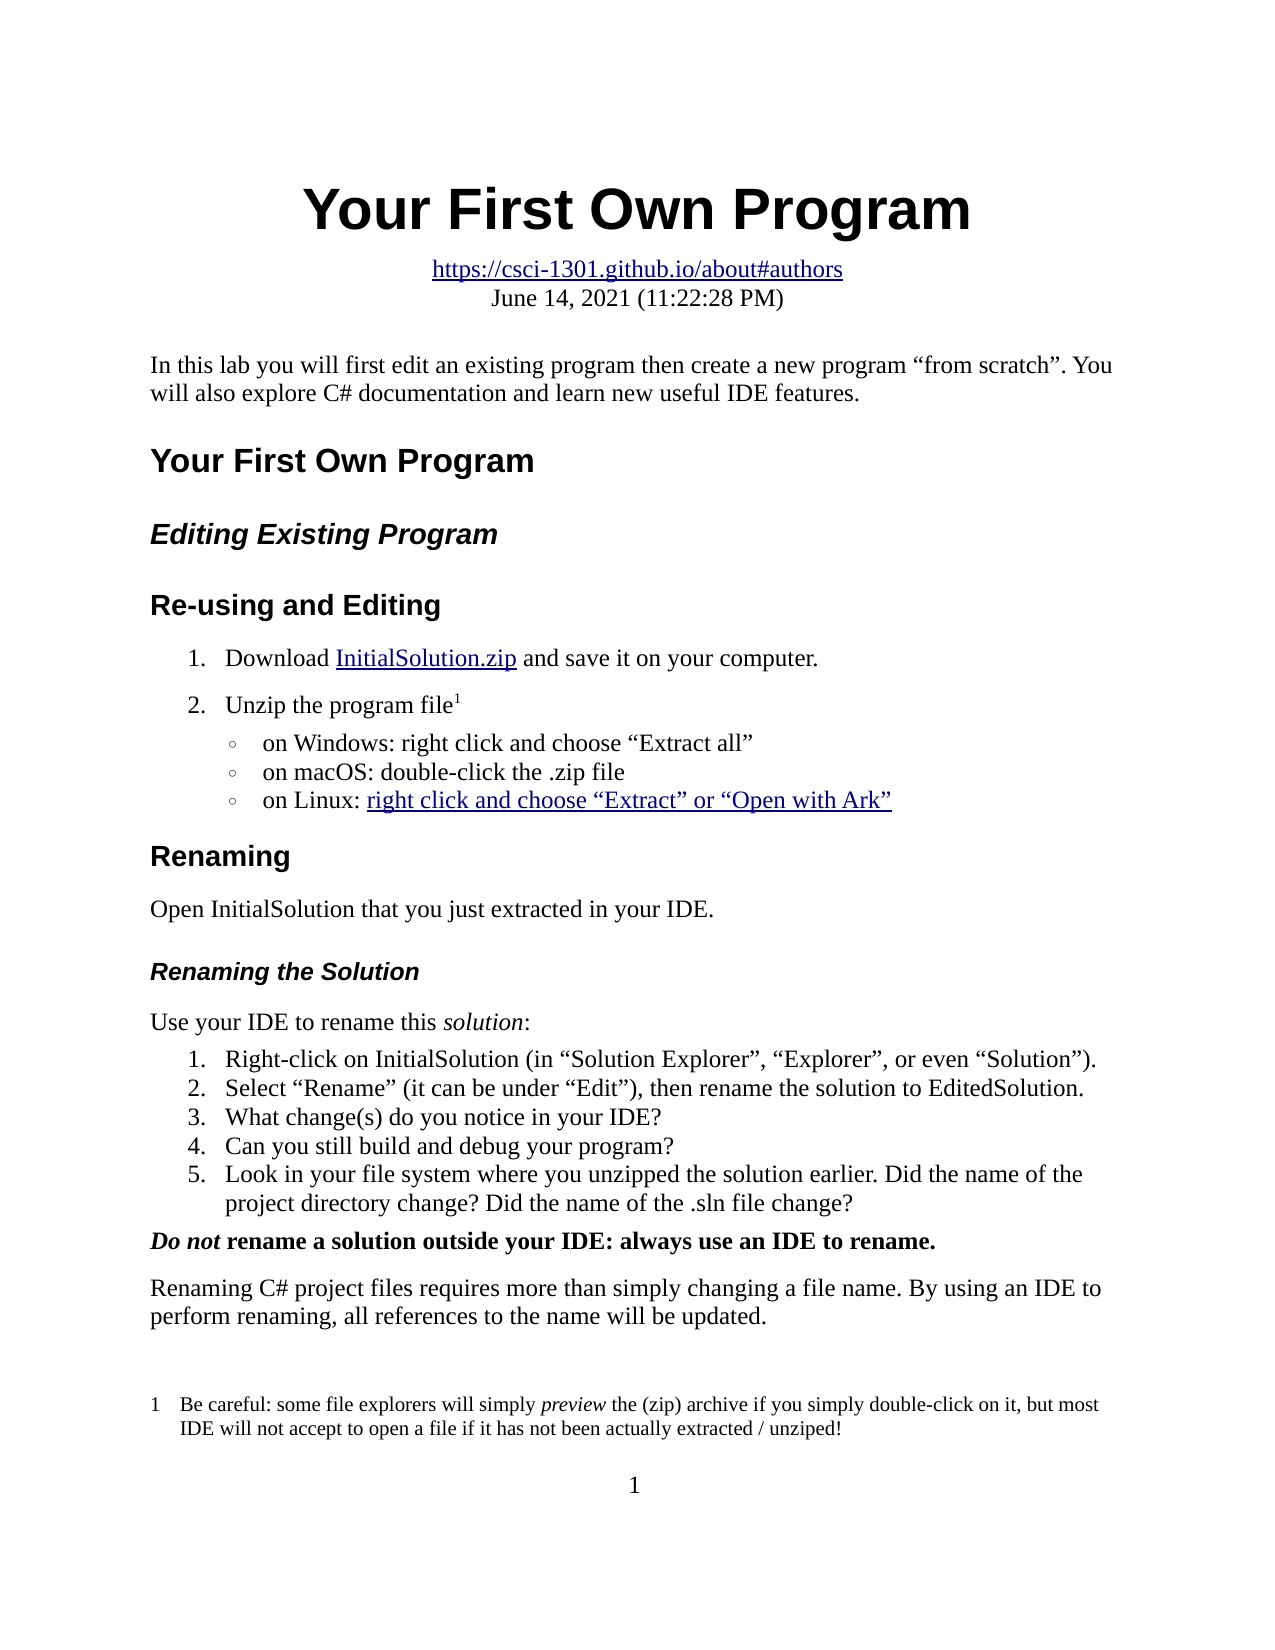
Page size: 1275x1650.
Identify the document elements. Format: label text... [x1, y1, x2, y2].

subtitle Renaming [150, 839, 1125, 873]
list Select “Rename” (it can be under “Edit”), then rename the solution to EditedSolution. [187, 1073, 1125, 1102]
text Renaming C# project files requires more than simply changing a file name. By using an IDE to perform renaming, all references to the name will be updated. [150, 1273, 1125, 1330]
list Unzip the program file [187, 690, 1125, 719]
text Use your IDE to rename this solution: [150, 1007, 1125, 1036]
list Can you still build and debug your program? [187, 1131, 1125, 1159]
subtitle Re-using and Editing [150, 588, 1125, 622]
list Be careful: some file explorers will simply preview the (zip) archive if you simply double-click on it, but most IDE will not accept to open a file if it has not been actually extracted / unziped! [150, 1392, 1125, 1440]
text Do not rename a solution outside your IDE: always use an IDE to rename. [150, 1226, 1125, 1255]
text June 14, 2021 (11:22:28 PM) [150, 283, 1125, 312]
list on Windows: right click and choose “Extract all” [225, 728, 1125, 757]
subtitle Renaming the Solution [150, 957, 1125, 985]
text In this lab you will first edit an existing program then create a new program “from scratch”. You will also explore C# documentation and learn new useful IDE features. [150, 350, 1125, 407]
list What change(s) do you notice in your IDE? [187, 1102, 1125, 1131]
list on macOS: double-click the .zip file [225, 757, 1125, 785]
list Download InitialSolution.zip and save it on your computer. [187, 643, 1125, 672]
subtitle Your First Own Program [150, 441, 1125, 480]
subtitle Editing Existing Program [150, 517, 1125, 551]
list on Linux: right click and choose “Extract” or “Open with Ark” [225, 785, 1125, 814]
list Look in your file system where you unzipped the solution earlier. Did the name of the project directory change? Did the name of the .sln file change? [187, 1159, 1125, 1217]
list Right-click on InitialSolution (in “Solution Explorer”, “Explorer”, or even “Solution”). [187, 1044, 1125, 1073]
text https://csci-1301.github.io/about#authors [150, 254, 1125, 283]
title Your First Own Program [150, 175, 1125, 242]
text Open InitialSolution that you just extracted in your IDE. [150, 894, 1125, 923]
